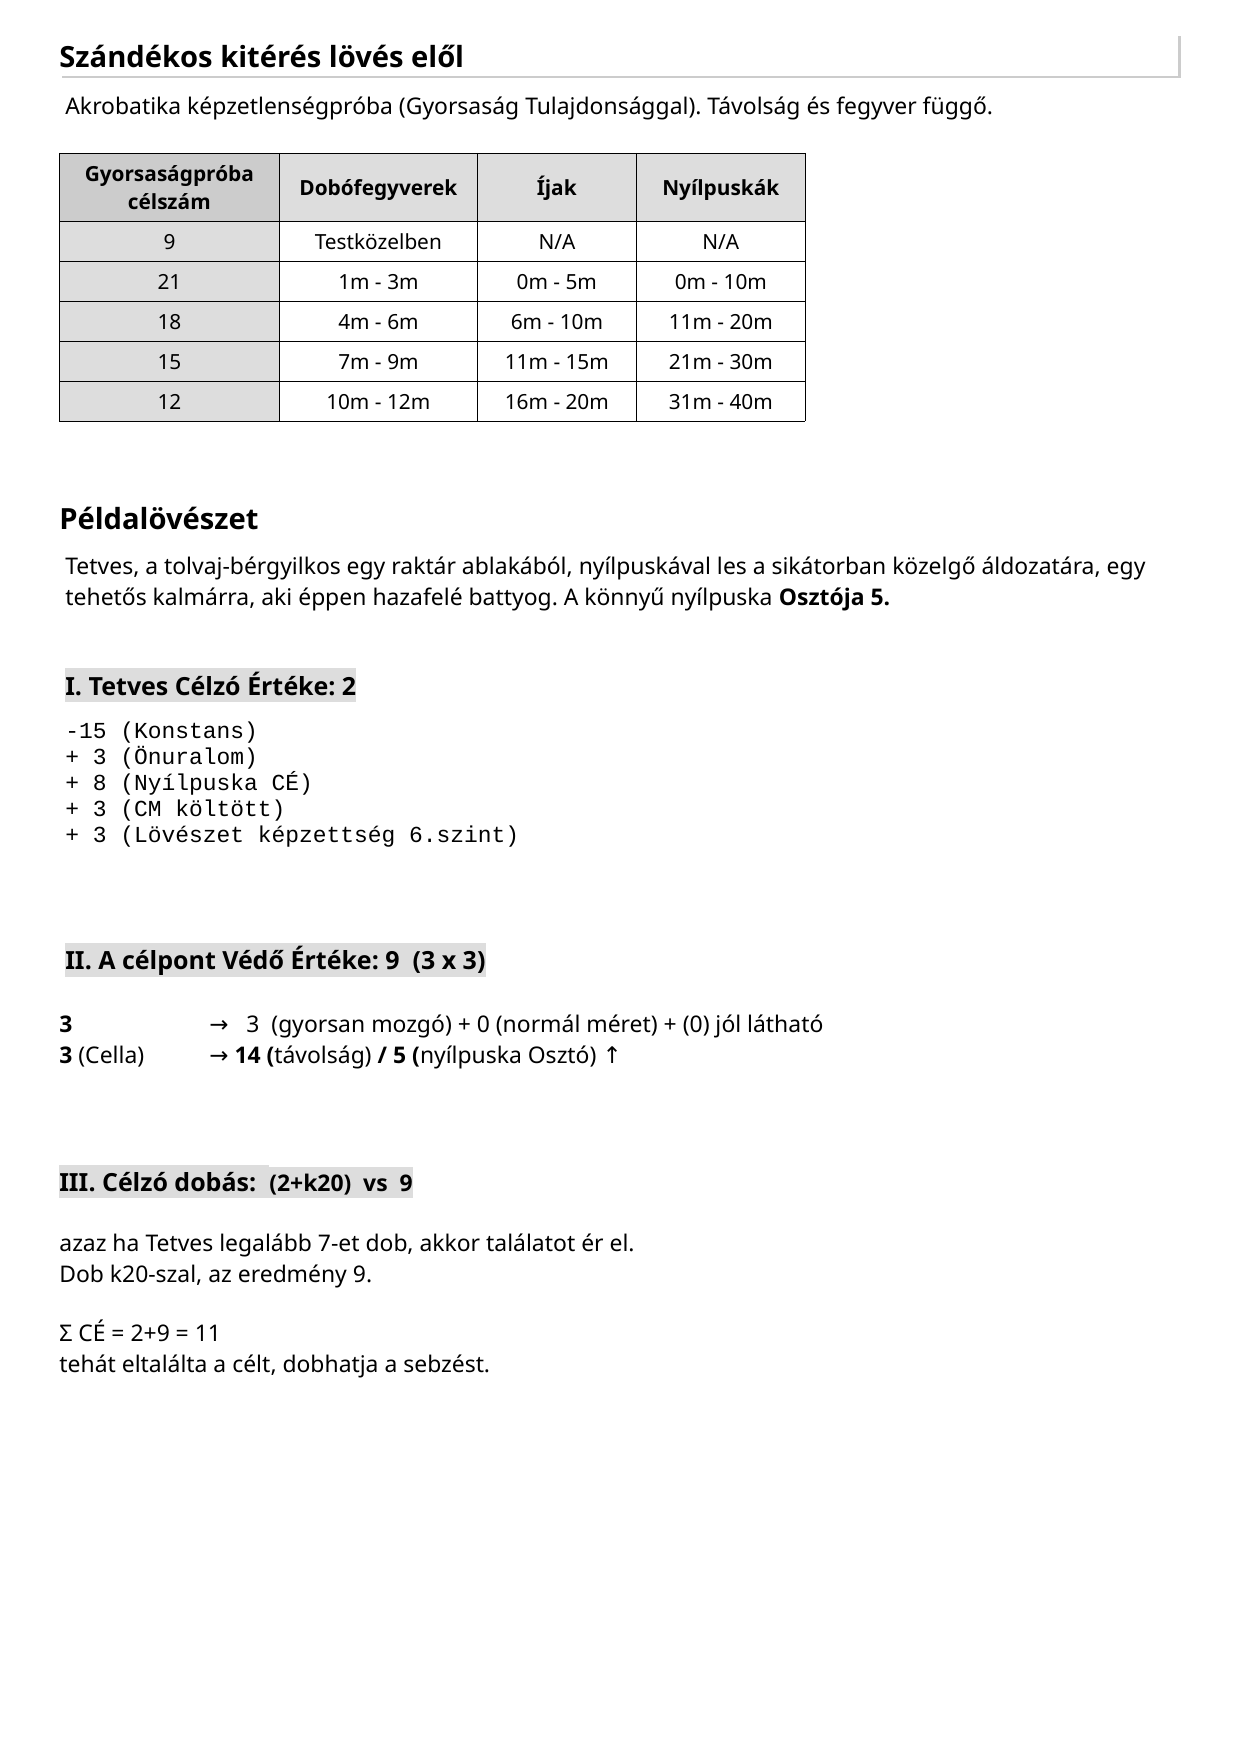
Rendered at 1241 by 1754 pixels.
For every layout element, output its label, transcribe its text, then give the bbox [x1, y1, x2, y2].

text Dob k20-szal, az eredmény 9. [59, 1258, 1181, 1289]
text Tetves, a tolvaj-bérgyilkos egy raktár ablakából, nyílpuskával les a sikátorban közelgő áldozatára, egy tehetős kalmárra, aki éppen hazafelé battyog. A könnyű nyílpuska Osztója 5. [65, 550, 1181, 612]
table_cell 11m - 15m [478, 342, 636, 381]
table_cell 10m - 12m [280, 382, 477, 421]
table_header Dobófegyverek [280, 154, 477, 221]
table_cell 15 [60, 342, 279, 381]
table_cell 0m - 5m [478, 262, 636, 301]
table_cell 21 [60, 262, 279, 301]
text + 3 (Lövészet képzettség 6.szint) [65, 823, 1181, 849]
text I. Tetves Célzó Értéke: 2 [65, 668, 1181, 702]
table_cell 9 [60, 222, 279, 261]
table_cell 4m - 6m [280, 302, 477, 341]
table_cell 7m - 9m [280, 342, 477, 381]
table_header Nyílpuskák [637, 154, 805, 221]
table_cell 16m - 20m [478, 382, 636, 421]
table_cell 6m - 10m [478, 302, 636, 341]
table_cell Testközelben [280, 222, 477, 261]
text azaz ha Tetves legalább 7-et dob, akkor találatot ér el. [59, 1227, 1181, 1258]
table_cell 0m - 10m [637, 262, 805, 301]
text Akrobatika képzetlenségpróba (Gyorsaság Tulajdonsággal). Távolság és fegyver függő. [65, 90, 1181, 122]
table_cell 31m - 40m [637, 382, 805, 421]
text III. Célzó dobás: (2+k20) vs 9 [59, 1164, 1181, 1198]
text -15 (Konstans) [65, 719, 1181, 745]
text + 3 (Önuralom) [65, 745, 1181, 771]
text tehát eltalálta a célt, dobhatja a sebzést. [59, 1348, 1181, 1379]
text + 3 (CM költött) [65, 797, 1181, 823]
table_header Gyorsaságpróba célszám [60, 154, 279, 221]
table_header Íjak [478, 154, 636, 221]
table_cell 11m - 20m [637, 302, 805, 341]
table_cell 1m - 3m [280, 262, 477, 301]
text 3 → 3 (gyorsan mozgó) + 0 (normál méret) + (0) jól látható 3 (Cella) → 14 (távolság) / 5 (nyílpuska Osztó) ↑ [59, 1008, 1181, 1071]
table_cell 12 [60, 382, 279, 421]
table_cell 18 [60, 302, 279, 341]
table_cell N/A [478, 222, 636, 261]
table_cell 21m - 30m [637, 342, 805, 381]
text + 8 (Nyílpuska CÉ) [65, 771, 1181, 797]
table_cell N/A [637, 222, 805, 261]
subtitle Példalövészet [59, 498, 1181, 538]
text II. A célpont Védő Értéke: 9 (3 x 3) [65, 943, 1181, 977]
subtitle Szándékos kitérés lövés elől [59, 36, 1178, 76]
text Σ CÉ = 2+9 = 11 [59, 1317, 1181, 1348]
